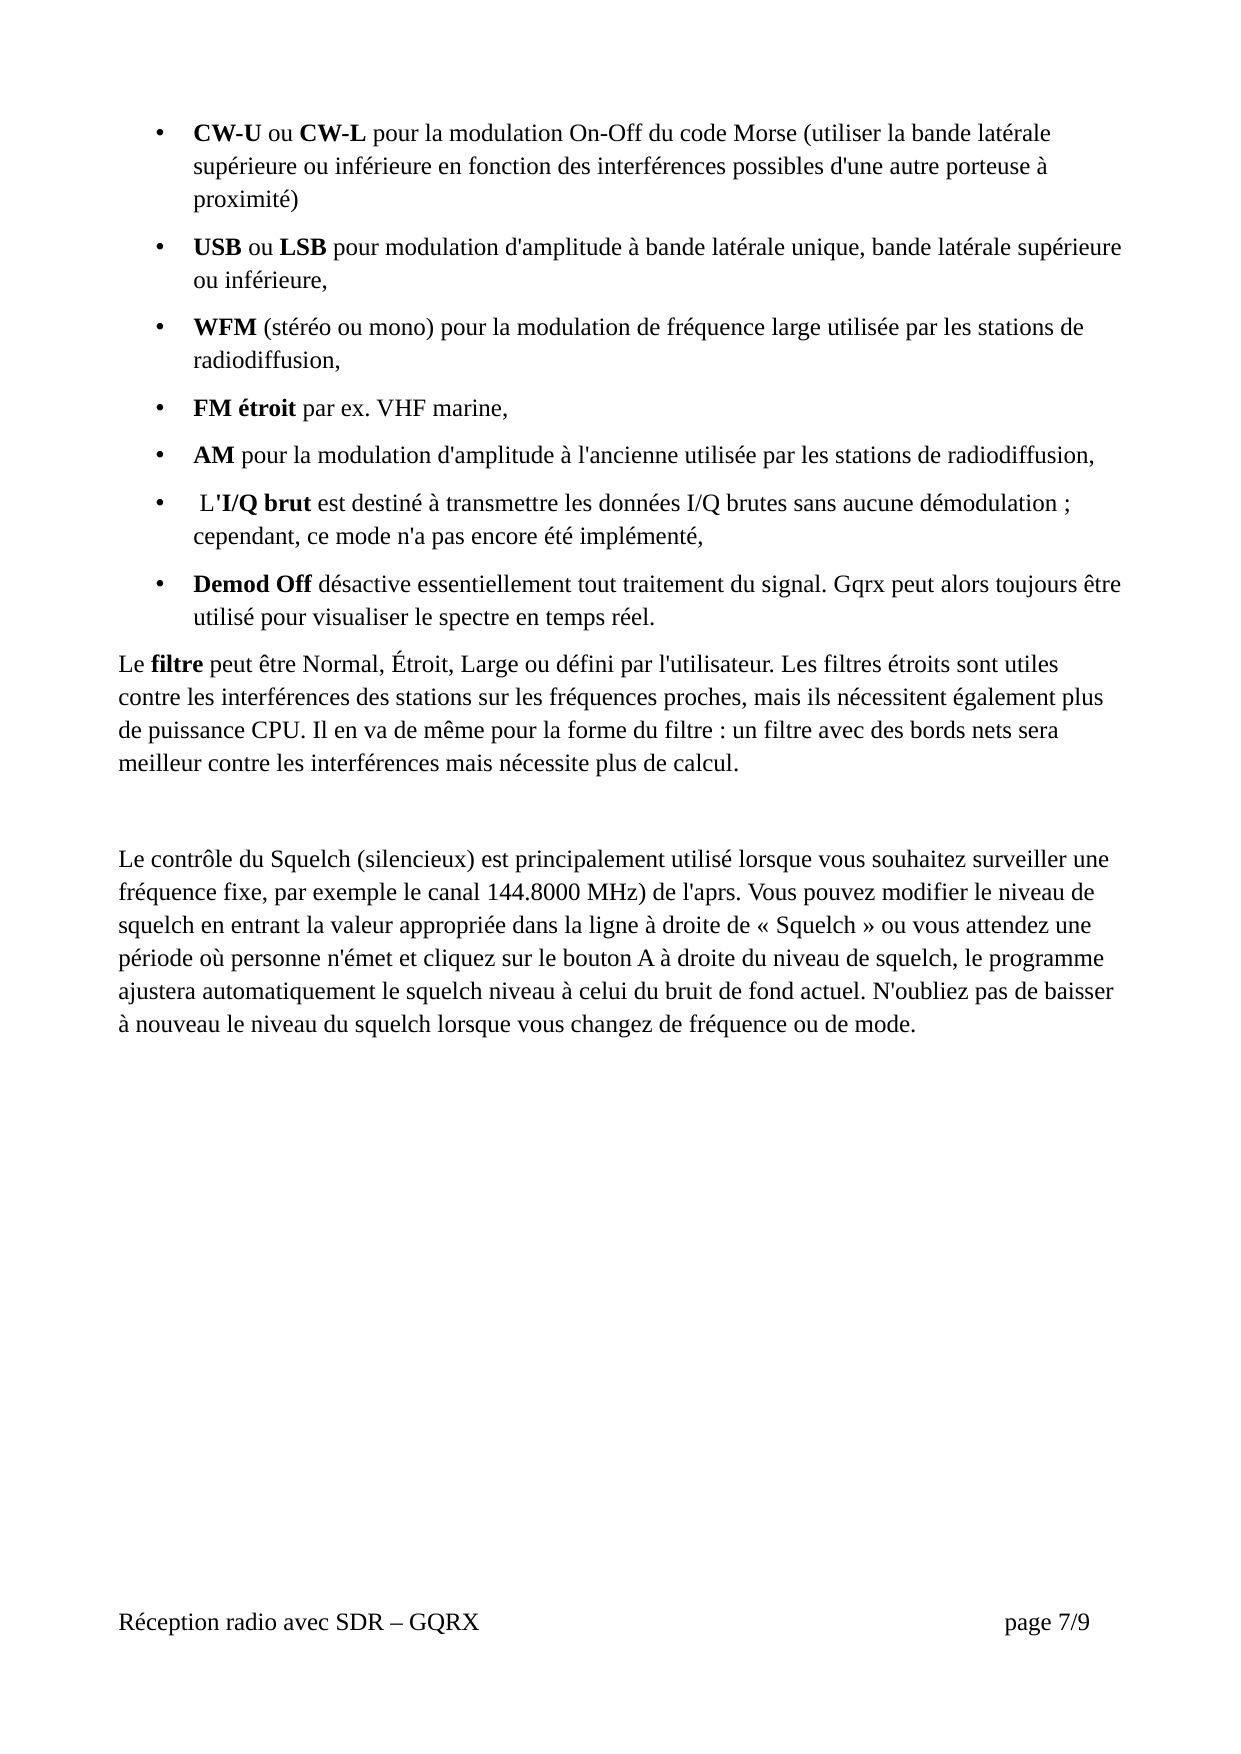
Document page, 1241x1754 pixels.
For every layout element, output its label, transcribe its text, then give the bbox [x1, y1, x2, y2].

text Le filtre peut être Normal, Étroit, Large ou défini par l'utilisateur. Les filtres étroits sont utiles contre les interférences des stations sur les fréquences proches, mais ils nécessitent également plus de puissance CPU. Il en va de même pour la forme du filtre : un filtre avec des bords nets sera meilleur contre les interférences mais nécessite plus de calcul. [118, 649, 1122, 777]
list AM pour la modulation d'amplitude à l'ancienne utilisée par les stations de radiodiffusion, [156, 441, 1122, 469]
text Le contrôle du Squelch (silencieux) est principalement utilisé lorsque vous souhaitez surveiller une fréquence fixe, par exemple le canal 144.8000 MHz) de l'aprs. Vous pouvez modifier le niveau de squelch en entrant la valeur appropriée dans la ligne à droite de « Squelch » ou vous attendez une période où personne n'émet et cliquez sur le bouton A à droite du niveau de squelch, le programme ajustera automatiquement le squelch niveau à celui du bruit de fond actuel. N'oubliez pas de baisser à nouveau le niveau du squelch lorsque vous changez de fréquence ou de mode. [118, 844, 1122, 1038]
list CW-U ou CW-L pour la modulation On-Off du code Morse (utiliser la bande latérale supérieure ou inférieure en fonction des interférences possibles d'une autre porteuse à proximité) [156, 118, 1122, 213]
list L'I/Q brut est destiné à transmettre les données I/Q brutes sans aucune démodulation ; cependant, ce mode n'a pas encore été implémenté, [156, 488, 1122, 550]
list Demod Off désactive essentiellement tout traitement du signal. Gqrx peut alors toujours être utilisé pour visualiser le spectre en temps réel. [156, 569, 1122, 631]
list WFM (stéréo ou mono) pour la modulation de fréquence large utilisée par les stations de radiodiffusion, [156, 312, 1122, 374]
list USB ou LSB pour modulation d'amplitude à bande latérale unique, bande latérale supérieure ou inférieure, [156, 232, 1122, 293]
list FM étroit par ex. VHF marine, [156, 393, 1122, 422]
